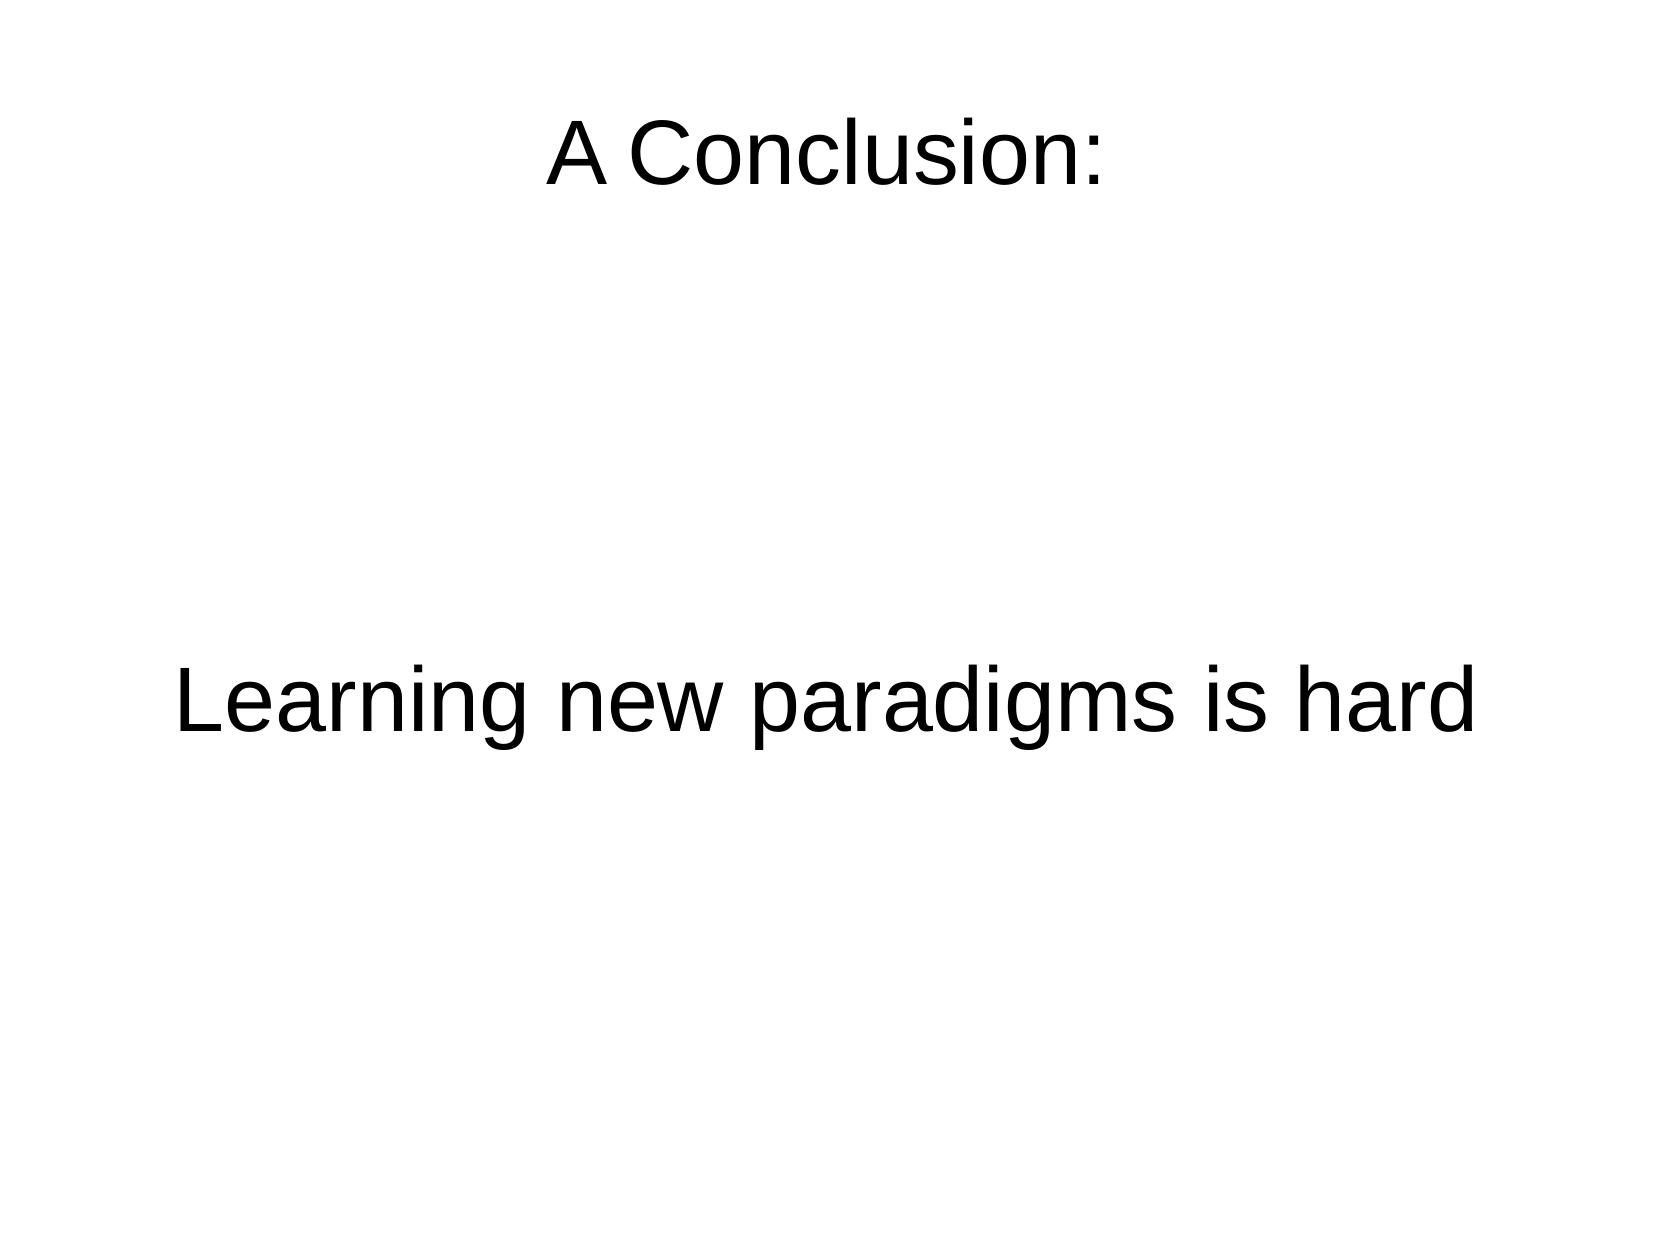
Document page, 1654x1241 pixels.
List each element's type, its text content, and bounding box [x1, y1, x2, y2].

subtitle Learning new paradigms is hard [82, 297, 1571, 1102]
title A Conclusion: [82, 56, 1571, 250]
